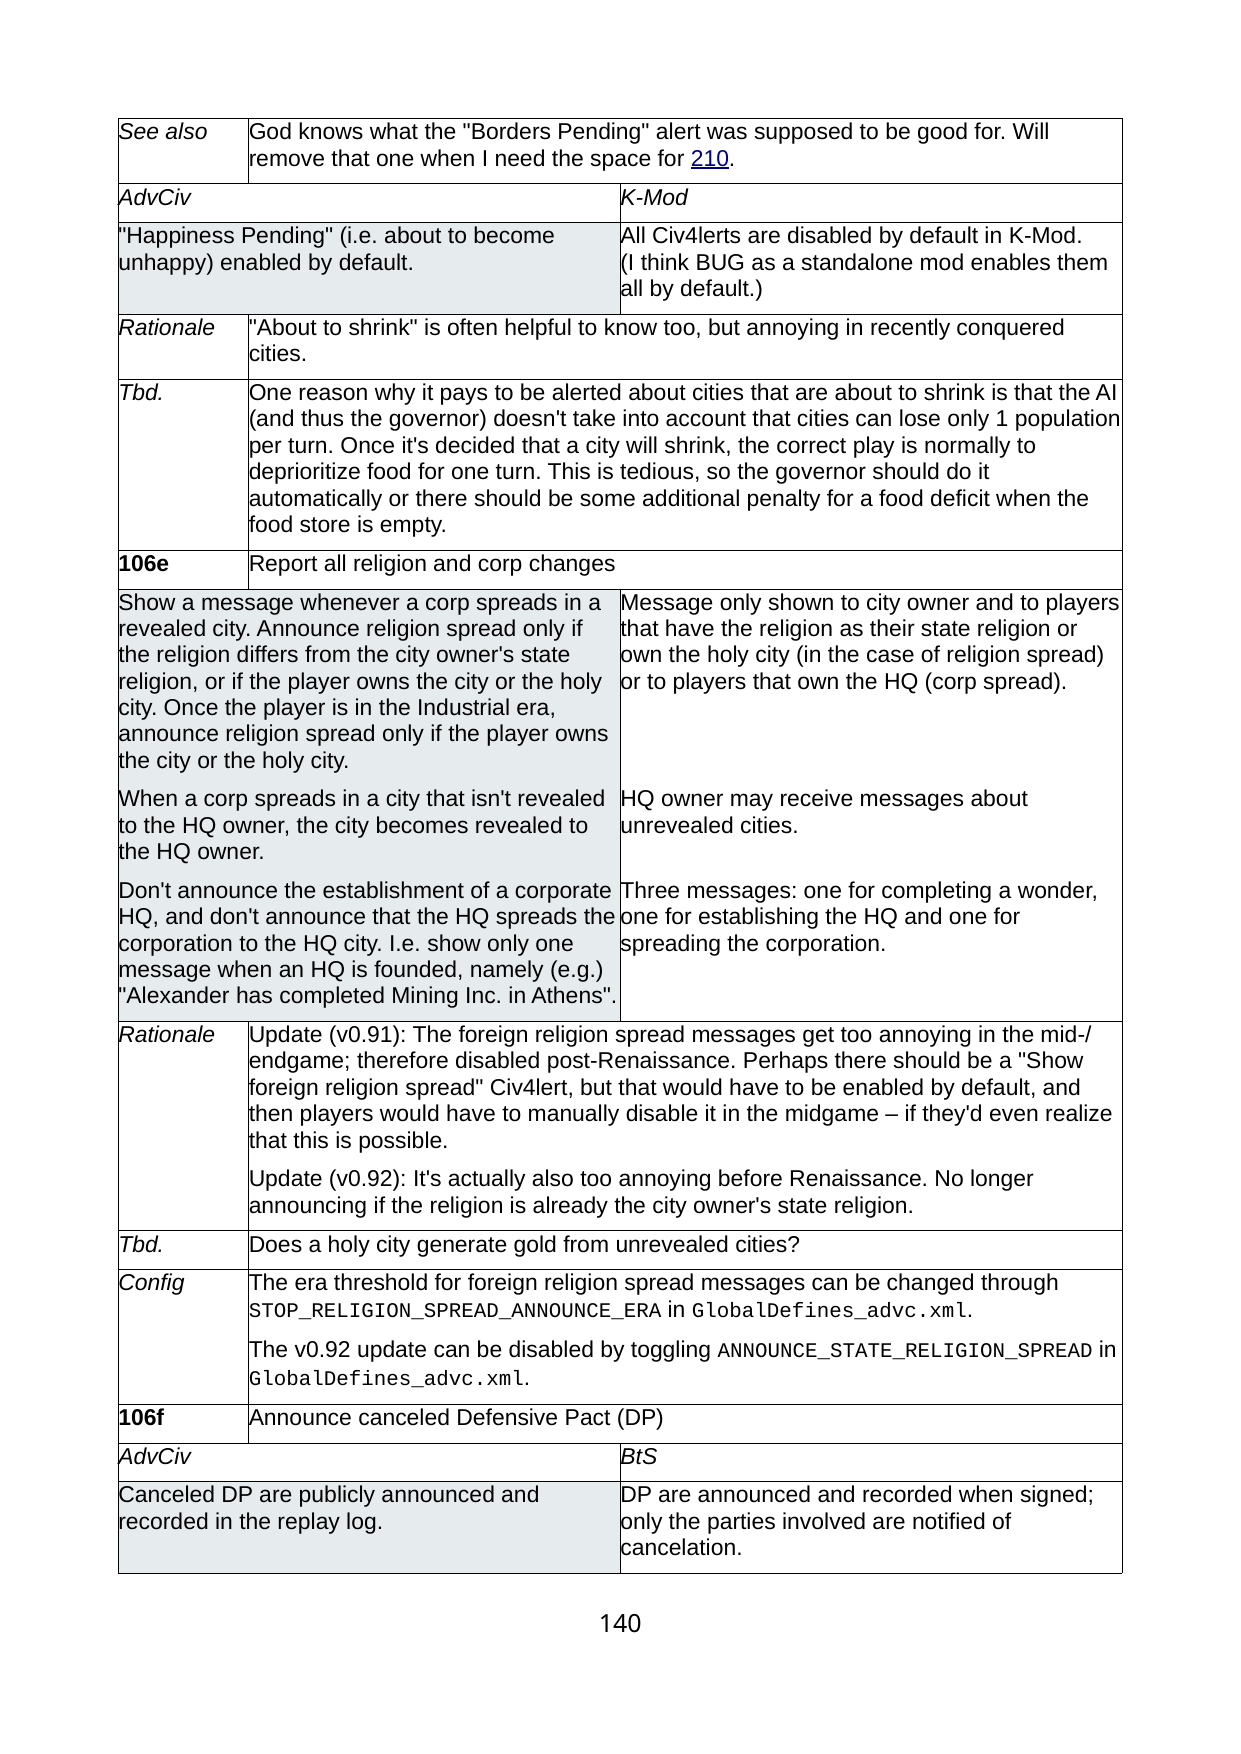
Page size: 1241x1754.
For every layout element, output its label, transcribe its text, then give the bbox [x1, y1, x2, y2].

table_cell Tbd. [119, 1231, 248, 1269]
table_cell Rationale [119, 315, 248, 379]
table_cell AdvCiv [119, 1444, 620, 1481]
table_cell Show a message whenever a corp spreads in a revealed city. Announce religion spread only if the religion differs from the city owner's state religion, or if the player owns the city or the holy city. Once the player is in the Industrial era, announce religion spread only if the player owns the city or the holy city. When a corp spreads in a city that isn't revealed to the HQ owner, the city becomes revealed to the HQ owner. Don't announce the establishment of a corporate HQ, and don't announce that the HQ spreads the corporation to the HQ city. I.e. show only one message when an HQ is founded, namely (e.g.) "Alexander has completed Mining Inc. in Athens". [119, 590, 620, 1021]
table_cell AdvCiv [119, 184, 620, 222]
table_cell Announce canceled Defensive Pact (DP) [249, 1405, 1122, 1442]
table_cell Report all religion and corp changes [249, 551, 1122, 588]
table_cell Rationale [119, 1022, 248, 1230]
table_cell 106f [119, 1405, 248, 1442]
table_cell Canceled DP are publicly announced and recorded in the replay log. [119, 1482, 620, 1573]
table_cell "About to shrink" is often helpful to know too, but annoying in recently conquered cities. [249, 315, 1122, 379]
table_cell The era threshold for foreign religion spread messages can be changed through STOP_RELIGION_SPREAD_ANNOUNCE_ERA in GlobalDefines_advc.xml. The v0.92 update can be disabled by toggling ANNOUNCE_STATE_RELIGION_SPREAD in GlobalDefines_advc.xml. [249, 1270, 1122, 1404]
table_cell DP are announced and recorded when signed; only the parties involved are notified of cancelation. [621, 1482, 1122, 1573]
table_cell Update (v0.91): The foreign religion spread messages get too annoying in the mid-/ endgame; therefore disabled post-Renaissance. Perhaps there should be a "Show foreign religion spread" Civ4lert, but that would have to be enabled by default, and then players would have to manually disable it in the midgame – if they'd even realize that this is possible. Update (v0.92): It's actually also too annoying before Renaissance. No longer announcing if the religion is already the city owner's state religion. [249, 1022, 1122, 1230]
table_cell K-Mod [621, 184, 1122, 222]
table_cell See also [119, 119, 248, 183]
table_cell Does a holy city generate gold from unrevealed cities? [249, 1231, 1122, 1269]
table_cell 106e [119, 551, 248, 588]
table_cell Message only shown to city owner and to players that have the religion as their state religion or own the holy city (in the case of religion spread) or to players that own the HQ (corp spread). HQ owner may receive messages about unrevealed cities. Three messages: one for completing a wonder, one for establishing the HQ and one for spreading the corporation. [621, 590, 1122, 1021]
table_cell One reason why it pays to be alerted about cities that are about to shrink is that the AI (and thus the governor) doesn't take into account that cities can lose only 1 population per turn. Once it's decided that a city will shrink, the correct play is normally to deprioritize food for one turn. This is tedious, so the governor should do it automatically or there should be some additional penalty for a food deficit when the food store is empty. [249, 380, 1122, 549]
table_cell All Civ4lerts are disabled by default in K-Mod. (I think BUG as a standalone mod enables them all by default.) [621, 223, 1122, 314]
table_cell Config [119, 1270, 248, 1404]
table_cell Tbd. [119, 380, 248, 549]
table_cell "Happiness Pending" (i.e. about to become unhappy) enabled by default. [119, 223, 620, 314]
table_cell BtS [621, 1444, 1122, 1481]
table_cell God knows what the "Borders Pending" alert was supposed to be good for. Will remove that one when I need the space for 210. [249, 119, 1122, 183]
